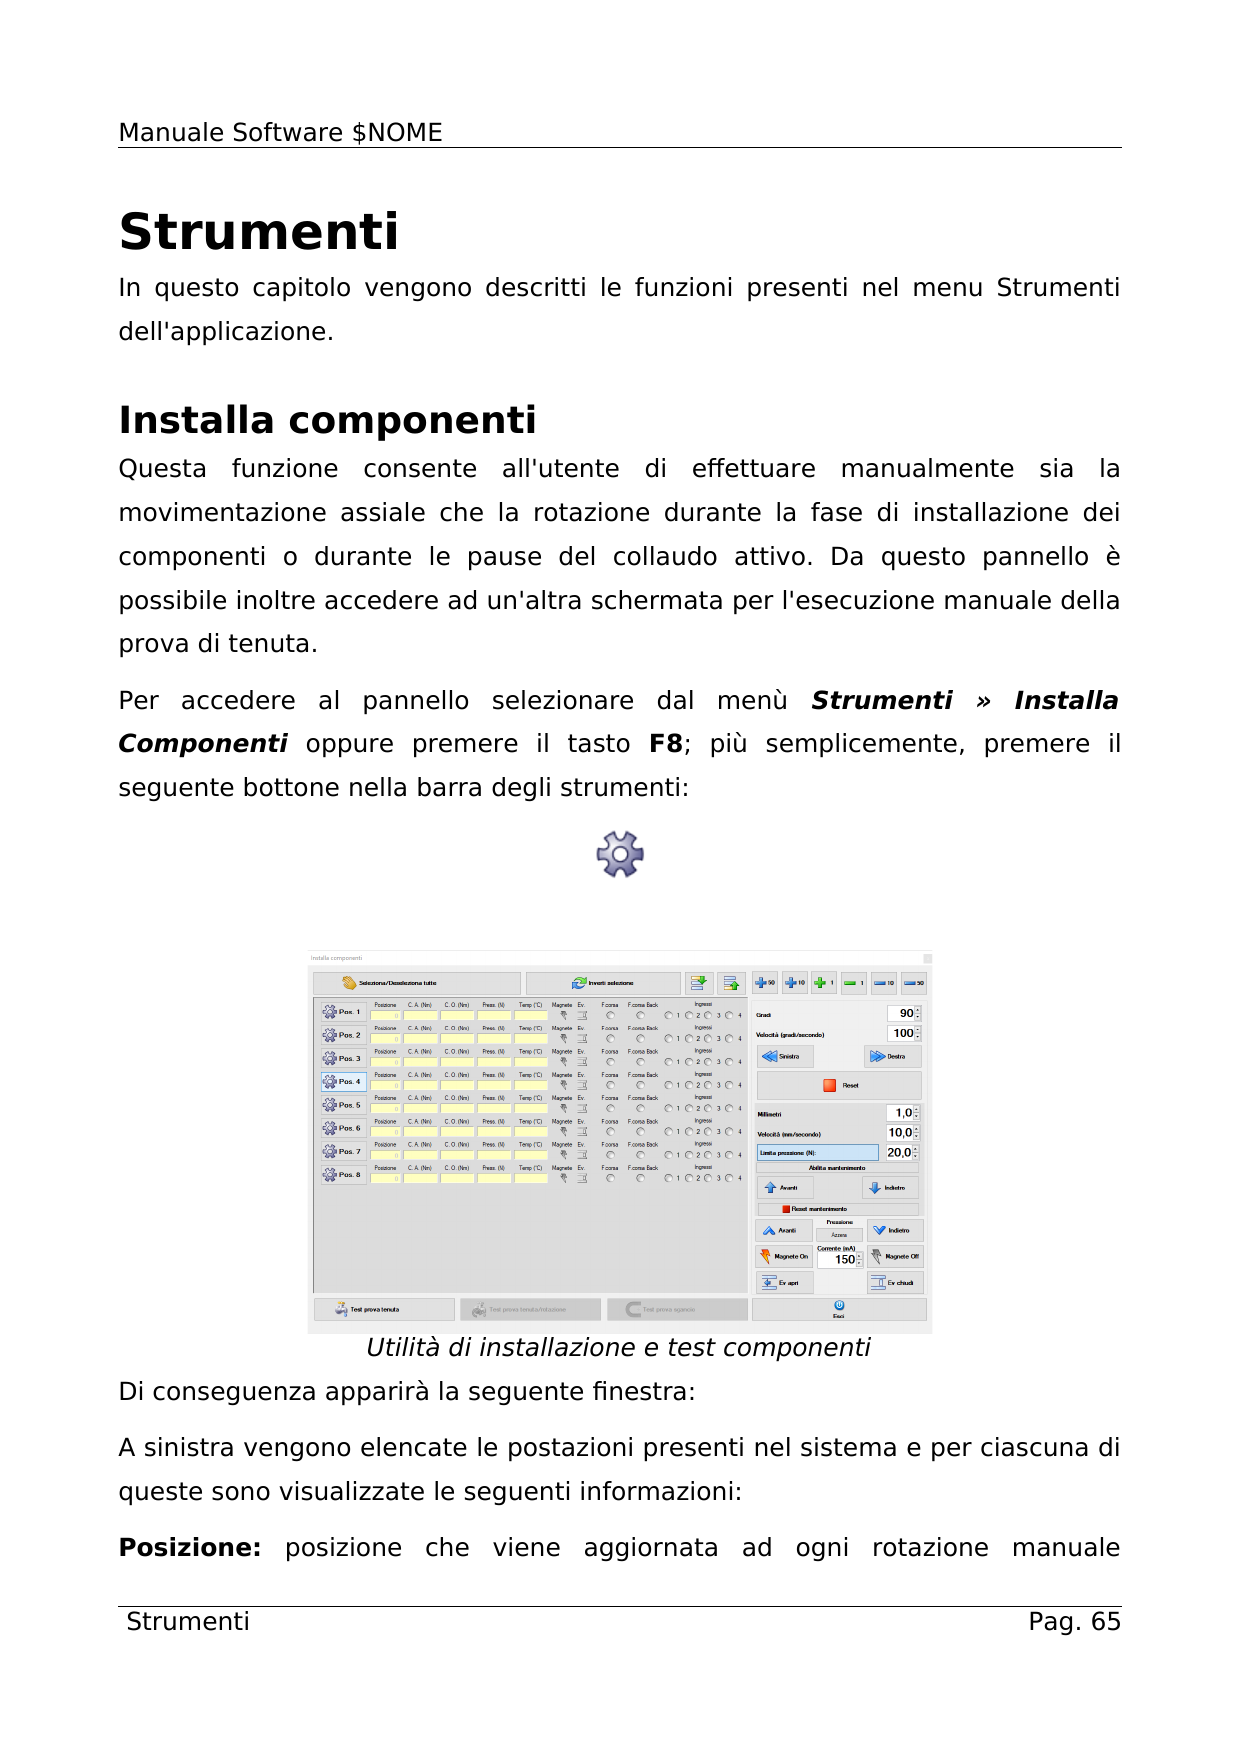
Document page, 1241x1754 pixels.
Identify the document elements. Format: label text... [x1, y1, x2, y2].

text Di conseguenza apparirà la seguente finestra: [118, 1334, 1122, 1406]
subtitle Strumenti [118, 203, 1122, 261]
text Questa funzione consente all'utente di effettuare manualmente sia la movimentazione assiale che la rotazione durante la fase di installazione dei componenti o durante le pause del collaudo attivo. Da questo pannello è possibile inoltre accedere ad un'altra schermata per l'esecuzione manuale della prova di tenuta. [118, 455, 1122, 659]
text Per accedere al pannello selezionare dal menù Strumenti » Installa Componenti oppure premere il tasto F8; più semplicemente, premere il seguente bottone nella barra degli strumenti: [118, 686, 1122, 803]
text A sinistra vengono elencate le postazioni presenti nel sistema e per ciascuna di queste sono visualizzate le seguenti informazioni: [118, 1433, 1122, 1506]
text Posizione: posizione che viene aggiornata ad ogni rotazione manuale [118, 1533, 1122, 1562]
subtitle Installa componenti [118, 398, 1122, 442]
picture [307, 950, 933, 1334]
text Utilità di installazione e test componenti [308, 1334, 933, 1362]
picture [595, 829, 645, 880]
text In questo capitolo vengono descritti le funzioni presenti nel menu Strumenti dell'applicazione. [118, 273, 1122, 346]
